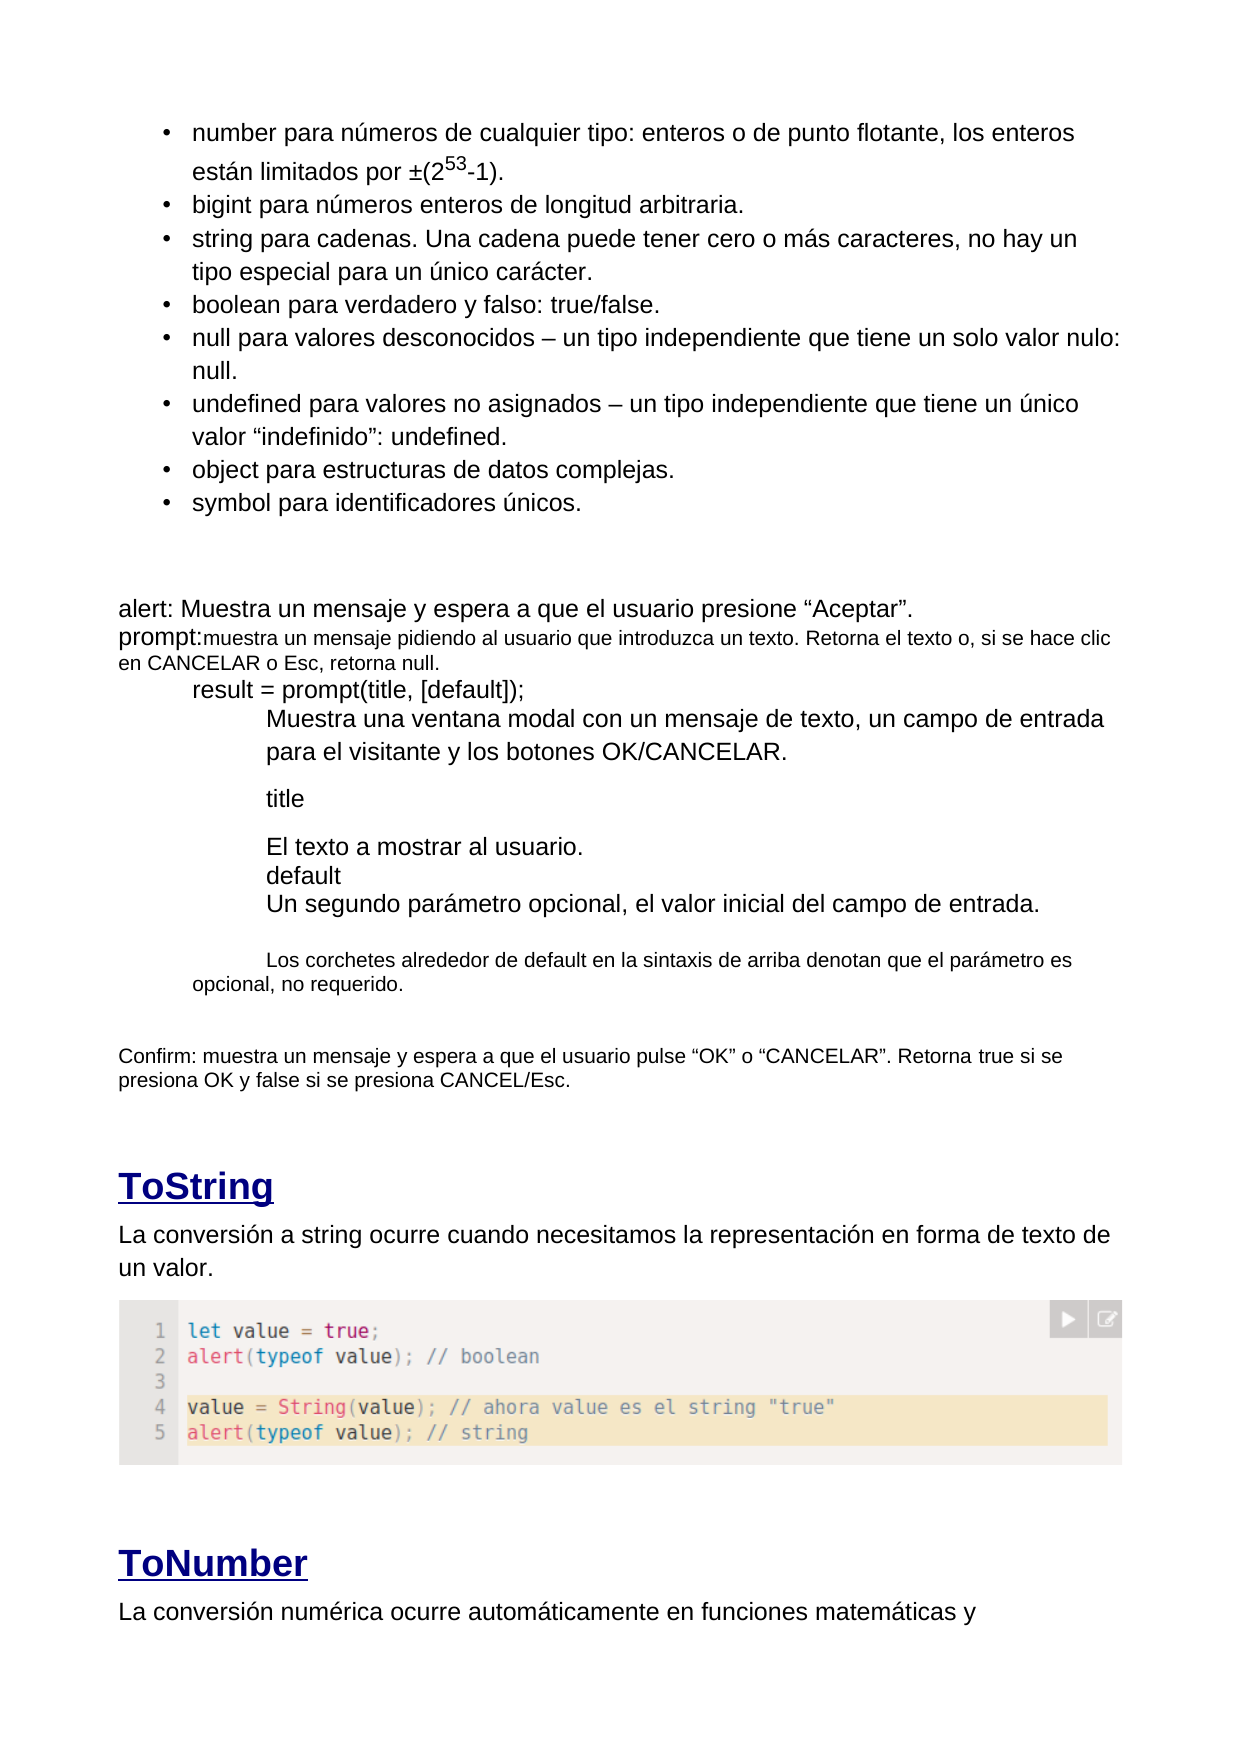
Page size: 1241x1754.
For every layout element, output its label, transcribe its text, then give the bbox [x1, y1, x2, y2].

list object para estructuras de datos complejas. [162, 455, 1122, 484]
list symbol para identificadores únicos. [162, 488, 1122, 517]
list null para valores desconocidos – un tipo independiente que tiene un solo valor nulo: null. [162, 323, 1122, 385]
text Los corchetes alrededor de default en la sintaxis de arriba denotan que el parámetro es opcional, no requerido. [192, 948, 1122, 996]
text Muestra una ventana modal con un mensaje de texto, un campo de entrada para el visitante y los botones OK/CANCELAR. [266, 704, 1122, 766]
list bigint para números enteros de longitud arbitraria. [162, 191, 1122, 219]
list string para cadenas. Una cadena puede tener cero o más caracteres, no hay un tipo especial para un único carácter. [162, 224, 1122, 286]
text result = prompt(title, [default]); [118, 675, 1122, 704]
list number para números de cualquier tipo: enteros o de punto flotante, los enteros están limitados por ±(253-1). [162, 118, 1122, 186]
text alert: Muestra un mensaje y espera a que el usuario presione “Aceptar”. [118, 593, 1122, 622]
text title [266, 784, 1122, 813]
text Confirm: muestra un mensaje y espera a que el usuario pulse “OK” o “CANCELAR”. Retorna true si se presiona OK y false si se presiona CANCEL/Esc. [118, 1043, 1122, 1091]
list boolean para verdadero y falso: true/false. [162, 290, 1122, 319]
list Un segundo parámetro opcional, el valor inicial del campo de entrada. [266, 889, 1122, 918]
subtitle ToNumber [118, 1541, 1122, 1585]
text La conversión a string ocurre cuando necesitamos la representación en forma de texto de un valor. [118, 1220, 1122, 1282]
subtitle ToString [118, 1164, 1122, 1208]
subtitle default [266, 861, 1122, 889]
list undefined para valores no asignados – un tipo independiente que tiene un único valor “indefinido”: undefined. [162, 389, 1122, 451]
list El texto a mostrar al usuario. [266, 832, 1122, 861]
text prompt:muestra un mensaje pidiendo al usuario que introduzca un texto. Retorna el texto o, si se hace clic en CANCELAR o Esc, retorna null. [118, 622, 1122, 675]
picture [118, 1300, 1123, 1465]
text La conversión numérica ocurre automáticamente en funciones matemáticas y [118, 1597, 1122, 1626]
